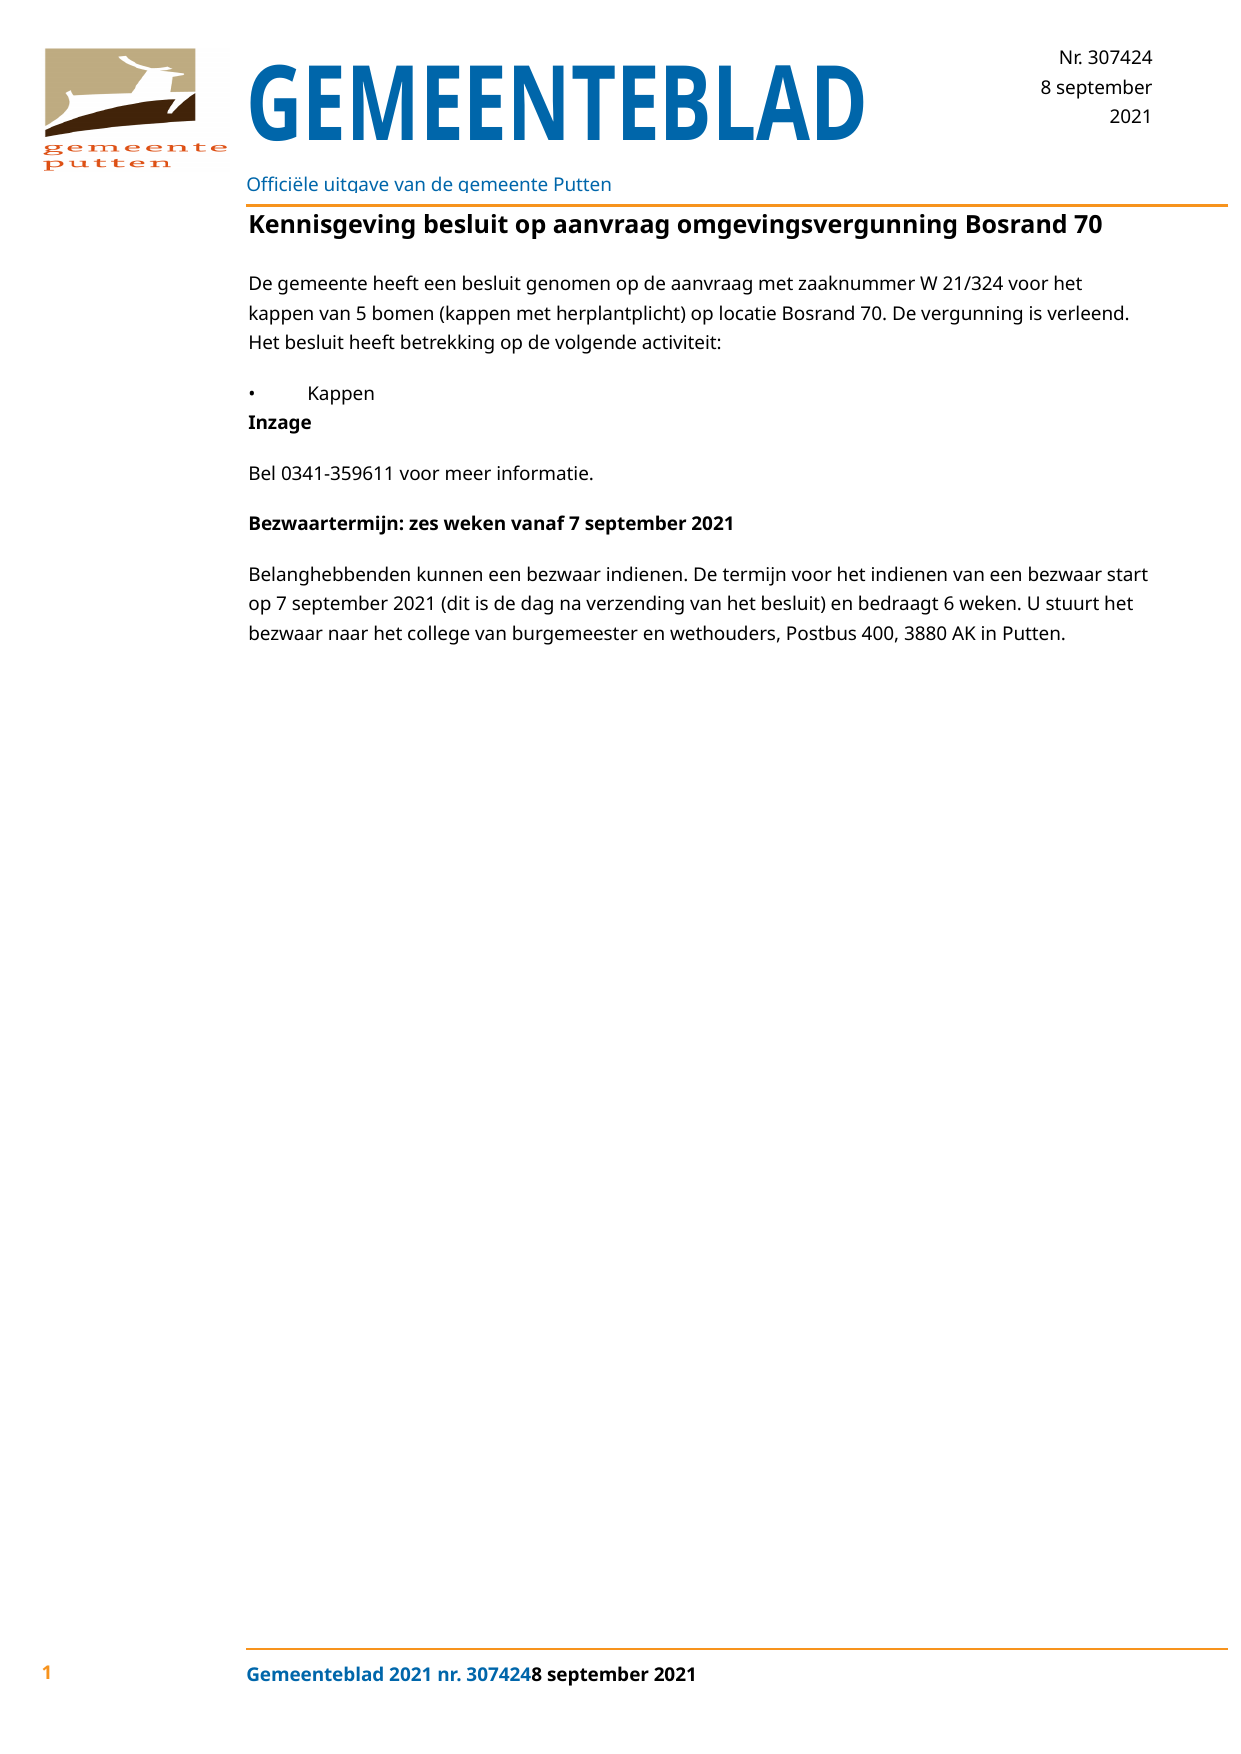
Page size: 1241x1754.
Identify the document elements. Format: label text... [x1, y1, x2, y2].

text De gemeente heeft een besluit genomen op de aanvraag met zaaknummer W 21/324 voor het kappen van 5 bomen (kappen met herplantplicht) op locatie Bosrand 70. De vergunning is verleend. Het besluit heeft betrekking op de volgende activiteit: [248, 270, 1152, 355]
list Kappen [248, 380, 1152, 406]
text Bezwaartermijn: zes weken vanaf 7 september 2021 [248, 510, 1152, 536]
text Belanghebbenden kunnen een bezwaar indienen. De termijn voor het indienen van een bezwaar start op 7 september 2021 (dit is de dag na verzending van het besluit) en bedraagt 6 weken. U stuurt het bezwaar naar het college van burgemeester en wethouders, Postbus 400, 3880 AK in Putten. [248, 561, 1152, 646]
text Inzage [248, 409, 1152, 435]
text Bel 0341-359611 voor meer informatie. [248, 460, 1152, 486]
text Kennisgeving besluit op aanvraag omgevingsvergunning Bosrand 70 [248, 207, 1152, 241]
picture [41, 47, 231, 172]
